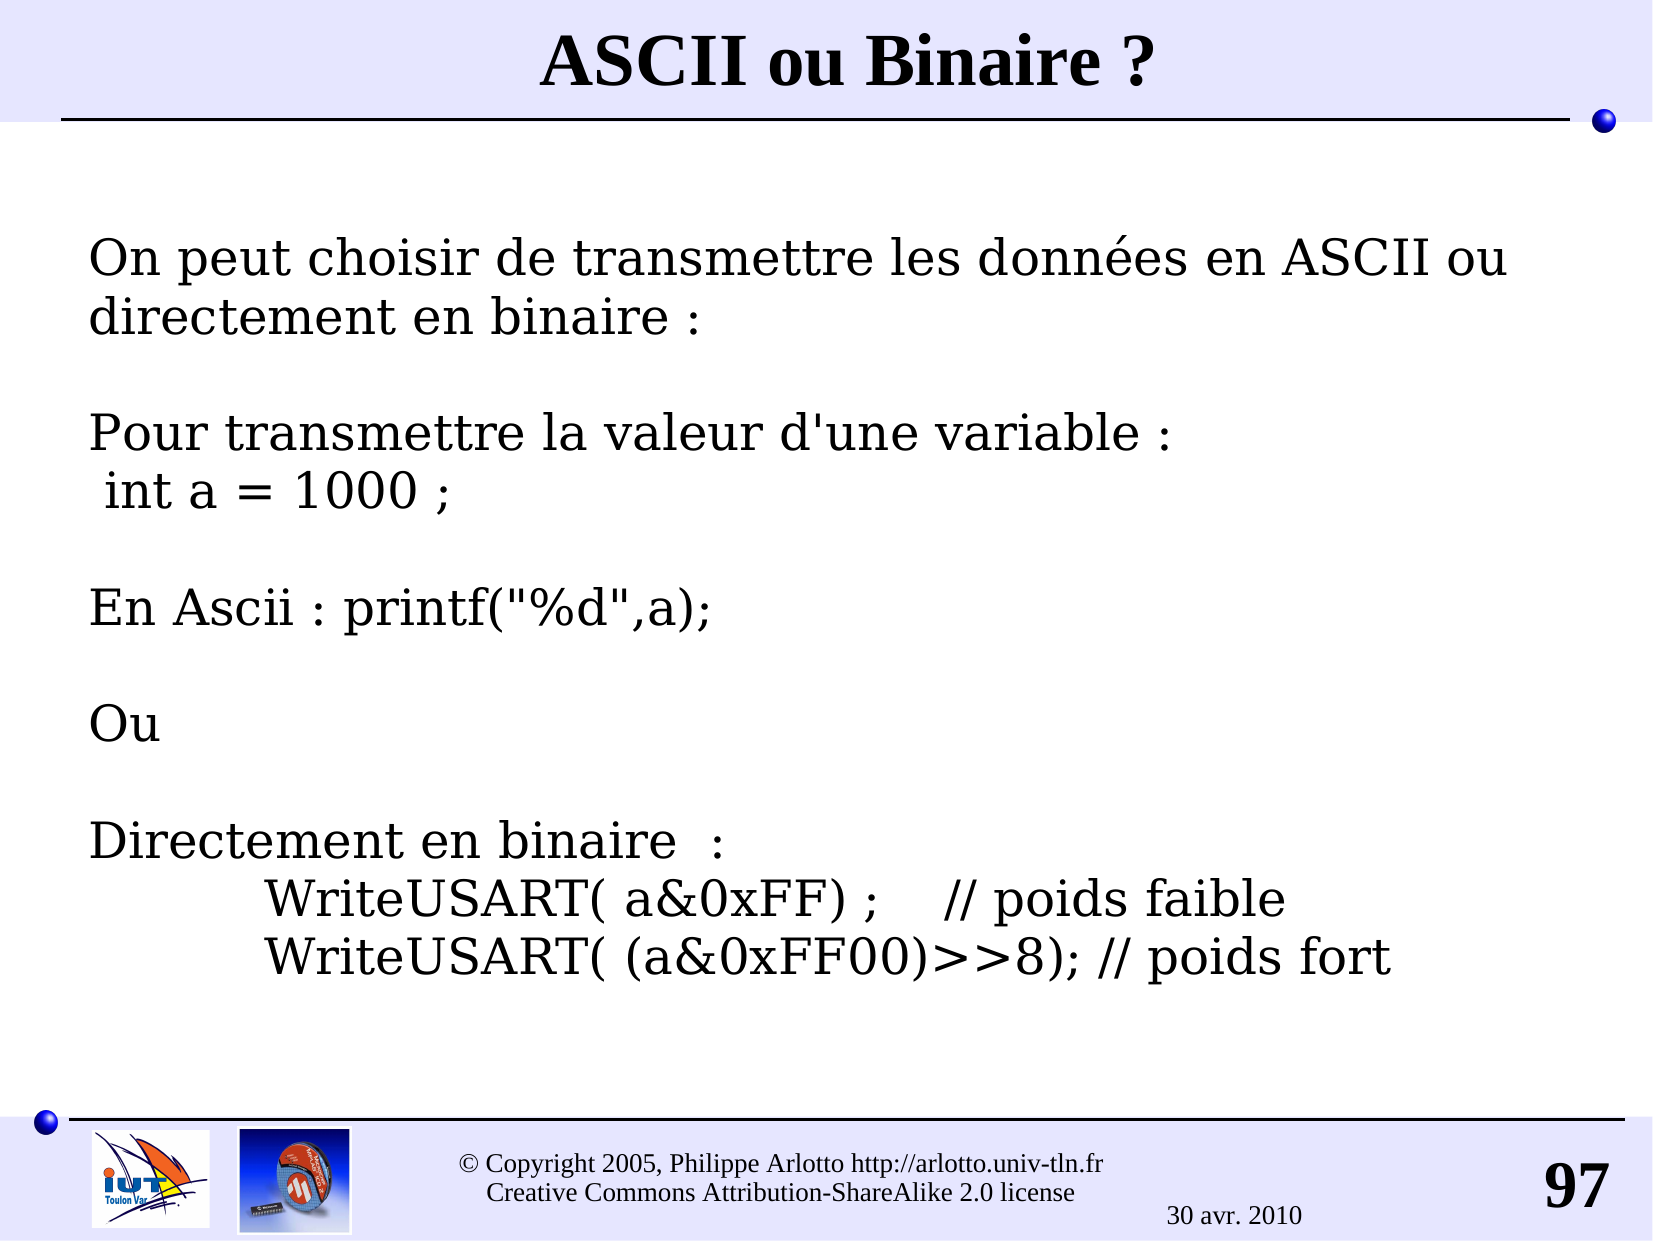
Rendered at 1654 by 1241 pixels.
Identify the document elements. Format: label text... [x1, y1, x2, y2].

text_box On peut choisir de transmettre les données en ASCII ou directement en binaire : Pour transmettre la valeur d'une variable : int a = 1000 ; En Ascii : printf("%d",a); Ou Directement en binaire : WriteUSART( a&0xFF) ; // poids faible WriteUSART( (a&0xFF00)>>8); // poids fort [88, 229, 1526, 1045]
title ASCII ou Binaire ? [95, 11, 1585, 110]
picture [237, 1126, 352, 1235]
